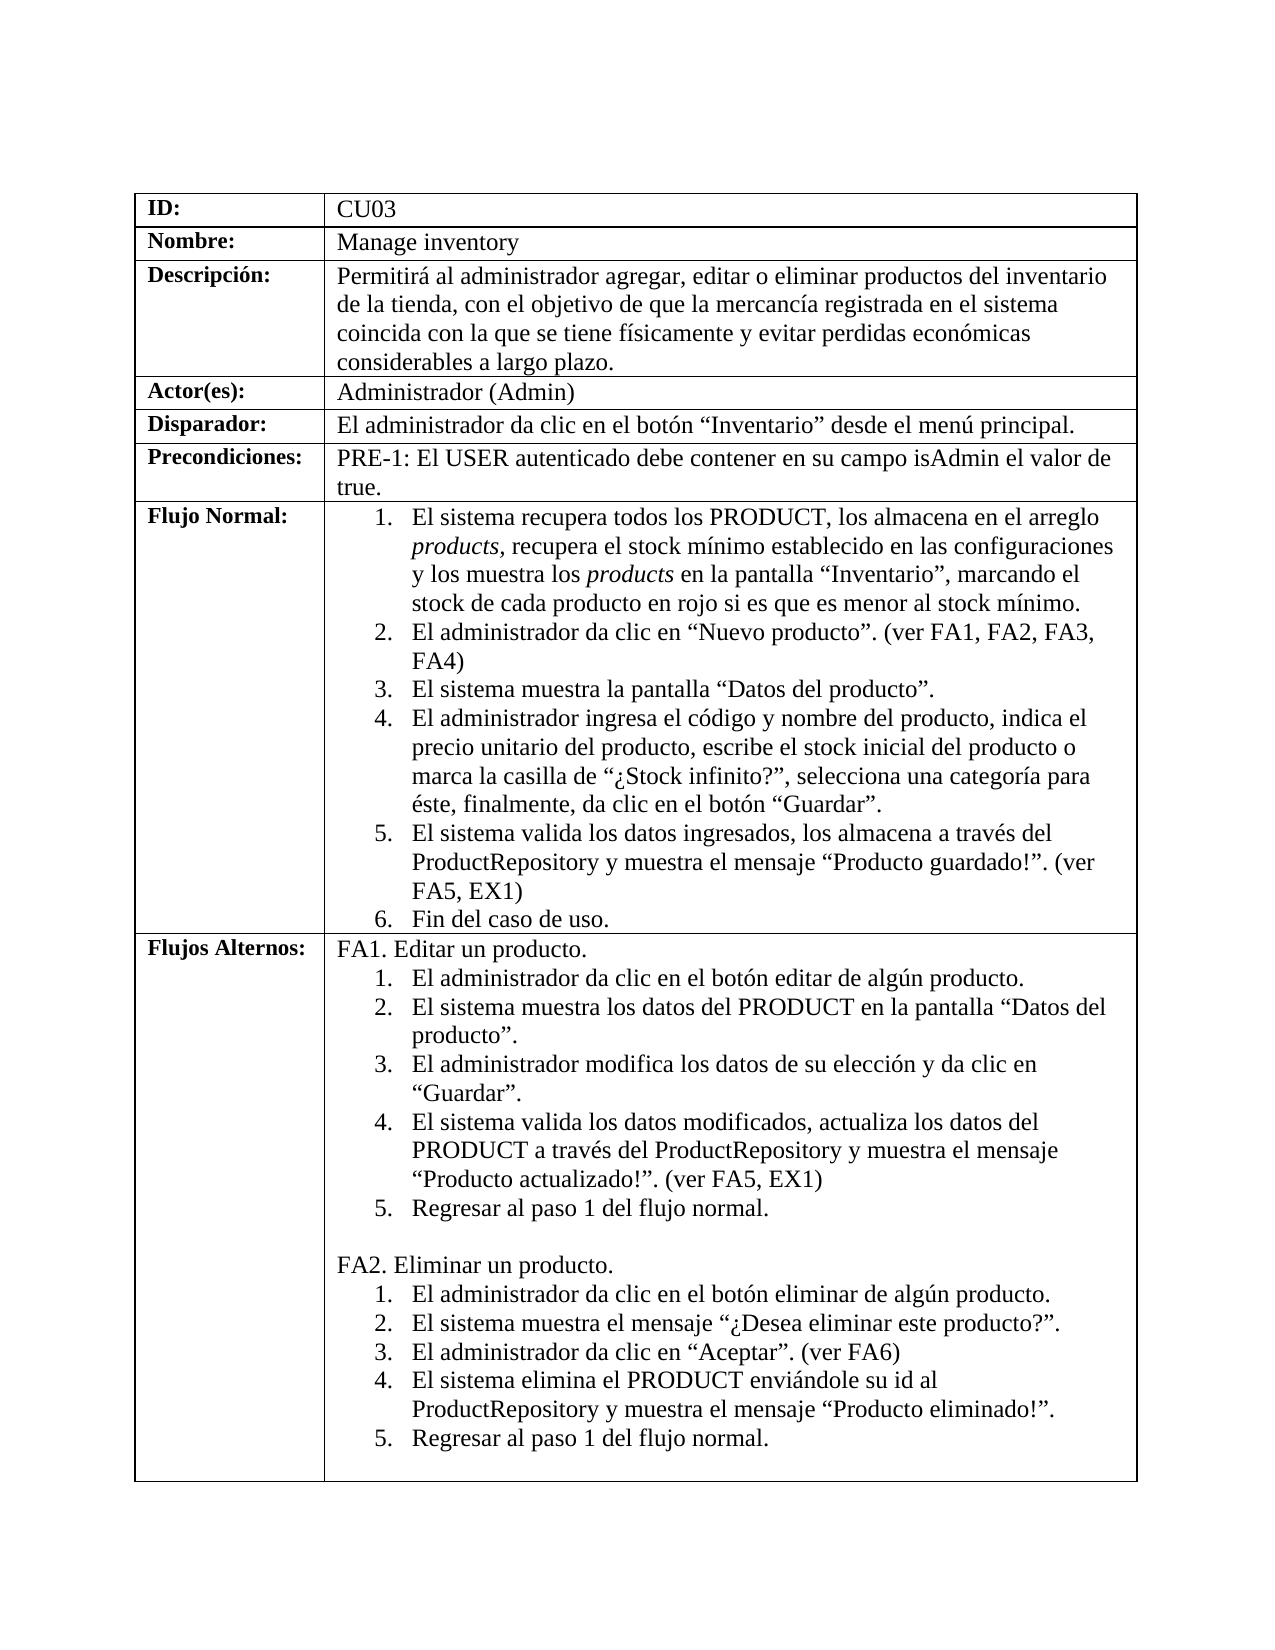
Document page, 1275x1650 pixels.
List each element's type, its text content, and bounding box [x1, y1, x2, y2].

table_cell FA1. Editar un producto. El administrador da clic en el botón editar de algún producto. El sistema muestra los datos del PRODUCT en la pantalla “Datos del producto”. El administrador modifica los datos de su elección y da clic en “Guardar”. El sistema valida los datos modificados, actualiza los datos del PRODUCT a través del ProductRepository y muestra el mensaje “Producto actualizado!”. (ver FA5, EX1) Regresar al paso 1 del flujo normal. FA2. Eliminar un producto. El administrador da clic en el botón eliminar de algún producto. El sistema muestra el mensaje “¿Desea eliminar este producto?”. El administrador da clic en “Aceptar”. (ver FA6) El sistema elimina el PRODUCT enviándole su id al ProductRepository y muestra el mensaje “Producto eliminado!”. Regresar al paso 1 del flujo normal. [325, 934, 1136, 1481]
table_header CU03 [325, 194, 1136, 226]
table_cell PRE-1: El USER autenticado debe contener en su campo isAdmin el valor de true. [325, 444, 1136, 501]
table_cell Actor(es): [136, 377, 324, 409]
table_cell Flujo Normal: [136, 502, 324, 933]
table_cell Nombre: [136, 228, 324, 260]
table_cell Manage inventory [325, 228, 1136, 260]
table_cell Disparador: [136, 410, 324, 442]
table_cell Descripción: [136, 261, 324, 376]
table_cell Permitirá al administrador agregar, editar o eliminar productos del inventario de la tienda, con el objetivo de que la mercancía registrada en el sistema coincida con la que se tiene físicamente y evitar perdidas económicas considerables a largo plazo. [325, 261, 1136, 376]
table_cell Administrador (Admin) [325, 377, 1136, 409]
table_cell Precondiciones: [136, 444, 324, 501]
table_header ID: [136, 194, 324, 226]
table_cell El administrador da clic en el botón “Inventario” desde el menú principal. [325, 410, 1136, 442]
table_cell El sistema recupera todos los PRODUCT, los almacena en el arreglo products, recupera el stock mínimo establecido en las configuraciones y los muestra los products en la pantalla “Inventario”, marcando el stock de cada producto en rojo si es que es menor al stock mínimo. El administrador da clic en “Nuevo producto”. (ver FA1, FA2, FA3, FA4) El sistema muestra la pantalla “Datos del producto”. El administrador ingresa el código y nombre del producto, indica el precio unitario del producto, escribe el stock inicial del producto o marca la casilla de “¿Stock infinito?”, selecciona una categoría para éste, finalmente, da clic en el botón “Guardar”. El sistema valida los datos ingresados, los almacena a través del ProductRepository y muestra el mensaje “Producto guardado!”. (ver FA5, EX1) Fin del caso de uso. [325, 502, 1136, 933]
table_cell Flujos Alternos: [136, 934, 324, 1481]
